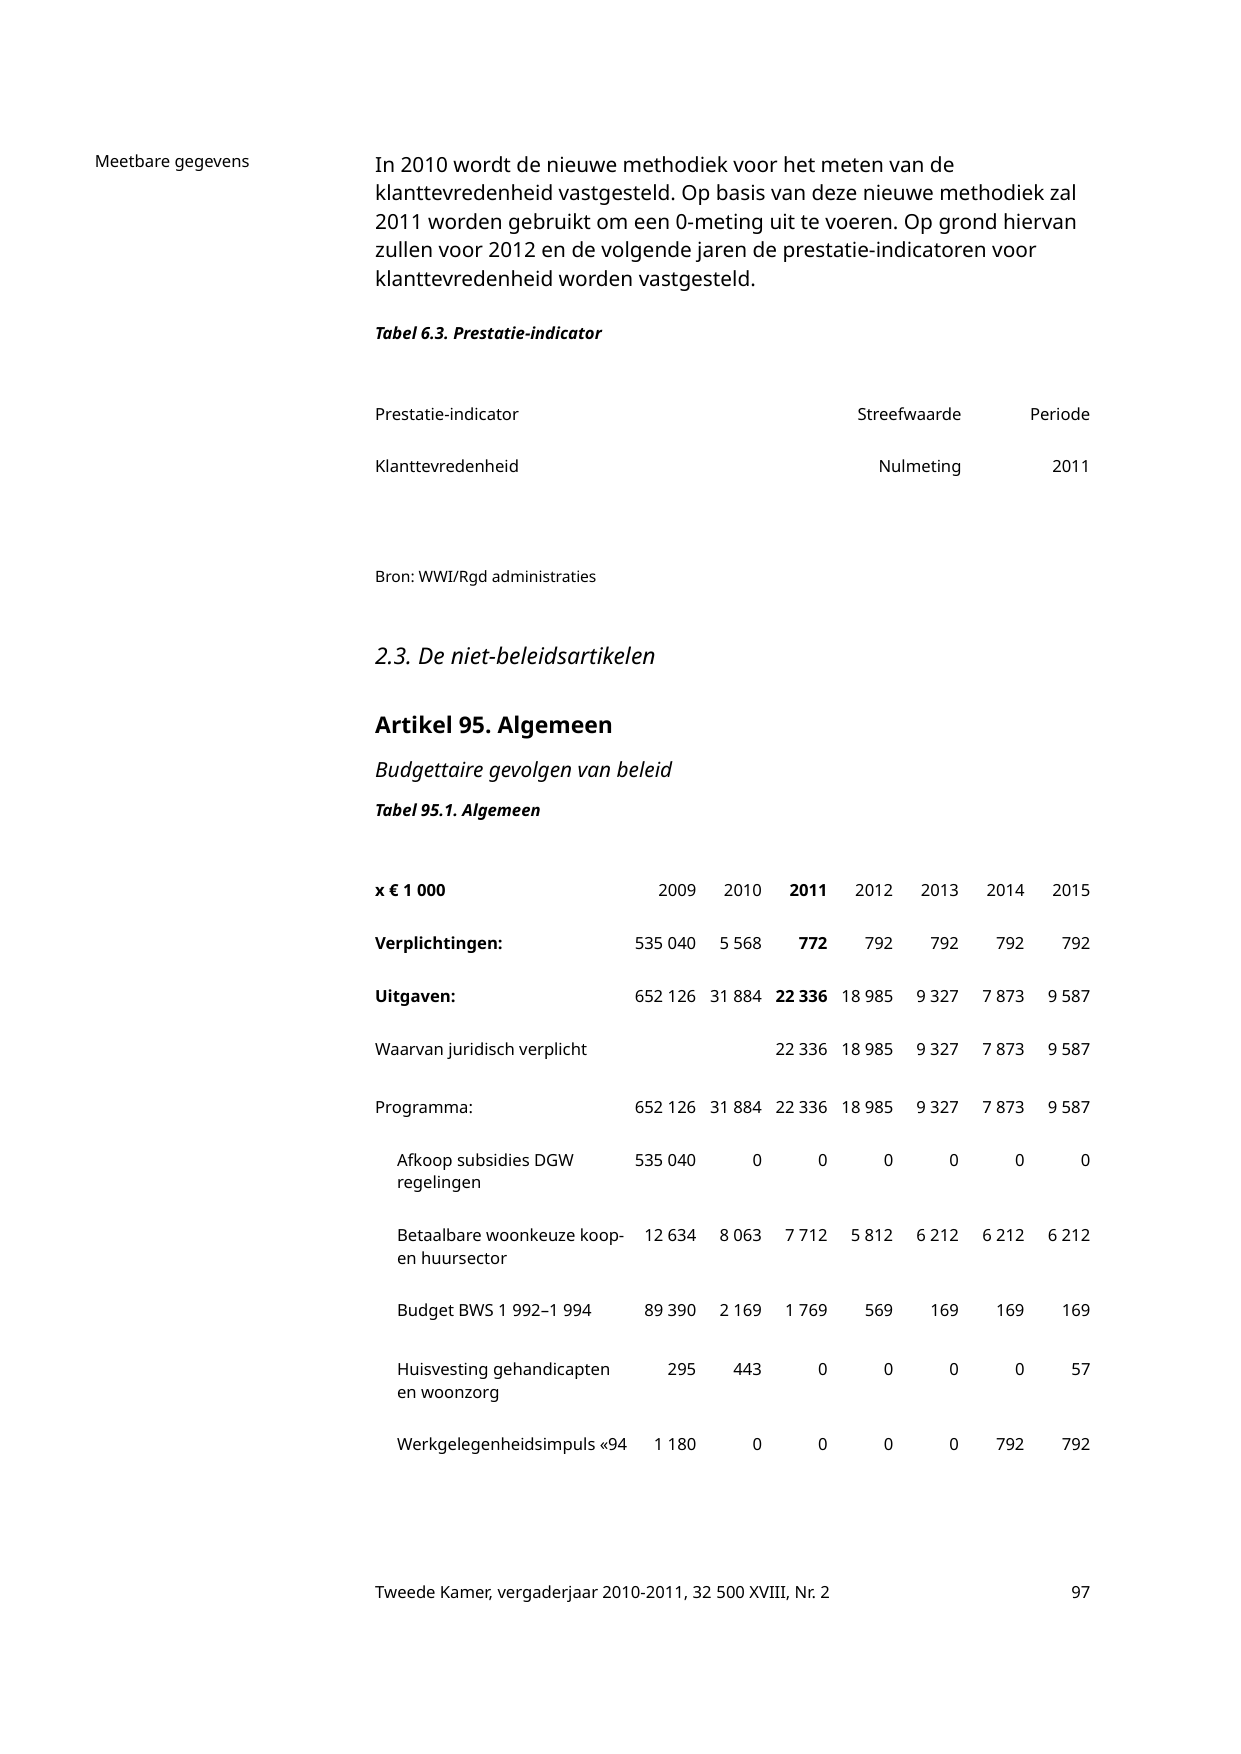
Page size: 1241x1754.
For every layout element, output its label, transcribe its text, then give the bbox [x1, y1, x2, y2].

table_cell 0 [893, 1433, 959, 1491]
table_cell 0 [827, 1358, 893, 1433]
table_header 2011 [762, 879, 827, 932]
table_cell 535 040 [630, 932, 696, 984]
subtitle 2.3. De niet-beleidsartikelen [375, 640, 1090, 671]
table_cell 89 390 [630, 1299, 696, 1357]
table_cell 792 [893, 932, 959, 984]
text In 2010 wordt de nieuwe methodiek voor het meten van de klanttevredenheid vastgesteld. Op basis van deze nieuwe methodiek zal 2011 worden gebruikt om een 0-meting uit te voeren. Op grond hiervan zullen voor 2012 en de volgende jaren de prestatie-indicatoren voor klanttevredenheid worden vastgesteld. [375, 150, 1090, 292]
table_header Prestatie-indicator [375, 402, 833, 455]
table_cell 8 063 [696, 1224, 762, 1299]
table_cell 169 [1024, 1299, 1090, 1357]
table_cell 535 040 [630, 1148, 696, 1224]
table_cell 0 [959, 1358, 1024, 1433]
table_cell 7 873 [959, 1037, 1024, 1096]
text Meetbare gegevens [94, 150, 328, 173]
table_cell 7 873 [959, 1096, 1024, 1148]
table_cell Uitgaven: [375, 984, 630, 1037]
table_cell [375, 1224, 397, 1299]
table_cell 443 [696, 1358, 762, 1433]
table_cell [893, 1491, 959, 1550]
table_cell 792 [959, 932, 1024, 984]
table_cell 0 [762, 1148, 827, 1224]
table_header 2014 [959, 879, 1024, 932]
table_cell 9 587 [1024, 1037, 1090, 1096]
table_cell 792 [1024, 1433, 1090, 1491]
table_cell 22 336 [762, 1096, 827, 1148]
table_cell Nulmeting [833, 455, 961, 508]
table_cell [375, 1148, 397, 1224]
table_cell 12 634 [630, 1224, 696, 1299]
table_cell 9 587 [1024, 1096, 1090, 1148]
table_cell 295 [630, 1358, 696, 1433]
table_header Streefwaarde [833, 402, 961, 455]
table_cell 57 [1024, 1358, 1090, 1433]
table_header x € 1 000 [375, 879, 630, 932]
table_cell 22 336 [762, 1037, 827, 1096]
table_cell 169 [959, 1299, 1024, 1357]
table_cell [827, 1491, 893, 1550]
table_cell 0 [1024, 1148, 1090, 1224]
table_cell 0 [959, 1148, 1024, 1224]
table_cell [630, 1491, 696, 1550]
table_cell 0 [893, 1148, 959, 1224]
text Tabel 95.1. Algemeen [375, 798, 1090, 821]
text Budgettaire gevolgen van beleid [375, 755, 1090, 783]
table_cell [630, 1037, 696, 1096]
table_header 2009 [630, 879, 696, 932]
table_cell Klanttevredenheid [375, 455, 833, 508]
table_cell 9 587 [1024, 984, 1090, 1037]
table_cell 1 769 [762, 1299, 827, 1357]
table_cell Huisvesting gehandicapten en woonzorg [397, 1358, 630, 1433]
table_cell 792 [959, 1433, 1024, 1491]
table_cell 7 712 [762, 1224, 827, 1299]
table_cell [375, 1433, 397, 1491]
text Tabel 6.3. Prestatie-indicator [375, 322, 1090, 344]
table_cell [375, 1491, 630, 1550]
table_header Periode [961, 402, 1090, 455]
subtitle Artikel 95. Algemeen [375, 709, 1090, 740]
table_cell 7 873 [959, 984, 1024, 1037]
table_cell 9 327 [893, 1037, 959, 1096]
table_cell 6 212 [893, 1224, 959, 1299]
text Bron: WWI/Rgd administraties [375, 566, 1090, 587]
table_cell Afkoop subsidies DGW regelingen [397, 1148, 630, 1224]
table_header 2010 [696, 879, 762, 932]
table_cell 569 [827, 1299, 893, 1357]
table_cell 0 [762, 1433, 827, 1491]
table_cell 792 [827, 932, 893, 984]
table_cell Werkgelegenheidsimpuls «94 [397, 1433, 630, 1491]
table_cell 2 169 [696, 1299, 762, 1357]
table_cell 1 180 [630, 1433, 696, 1491]
table_cell Budget BWS 1 992–1 994 [397, 1299, 630, 1357]
table_cell 31 884 [696, 1096, 762, 1148]
table_cell 652 126 [630, 984, 696, 1037]
table_cell 5 812 [827, 1224, 893, 1299]
table_cell 18 985 [827, 984, 893, 1037]
table_cell 772 [762, 932, 827, 984]
table_cell Programma: [375, 1096, 630, 1148]
table_cell 652 126 [630, 1096, 696, 1148]
table_cell Betaalbare woonkeuze koop- en huursector [397, 1224, 630, 1299]
table_cell 0 [893, 1358, 959, 1433]
table_cell 22 336 [762, 984, 827, 1037]
table_header 2012 [827, 879, 893, 932]
table_cell [1024, 1491, 1090, 1550]
table_cell [375, 1358, 397, 1433]
table_cell 169 [893, 1299, 959, 1357]
table_cell 0 [762, 1358, 827, 1433]
table_cell Verplichtingen: [375, 932, 630, 984]
table_cell [762, 1491, 827, 1550]
table_cell 2011 [961, 455, 1090, 508]
table_header 2015 [1024, 879, 1090, 932]
table_cell 0 [827, 1148, 893, 1224]
table_cell 18 985 [827, 1096, 893, 1148]
table_cell 792 [1024, 932, 1090, 984]
table_header 2013 [893, 879, 959, 932]
table_cell 0 [696, 1433, 762, 1491]
table_cell [959, 1491, 1024, 1550]
table_cell 5 568 [696, 932, 762, 984]
table_cell [375, 1299, 397, 1357]
table_cell 31 884 [696, 984, 762, 1037]
table_cell Waarvan juridisch verplicht [375, 1037, 630, 1096]
table_cell 9 327 [893, 1096, 959, 1148]
table_cell 0 [827, 1433, 893, 1491]
table_cell 6 212 [1024, 1224, 1090, 1299]
table_cell [696, 1037, 762, 1096]
table_cell 18 985 [827, 1037, 893, 1096]
table_cell 9 327 [893, 984, 959, 1037]
table_cell 0 [696, 1148, 762, 1224]
table_cell [696, 1491, 762, 1550]
table_cell 6 212 [959, 1224, 1024, 1299]
